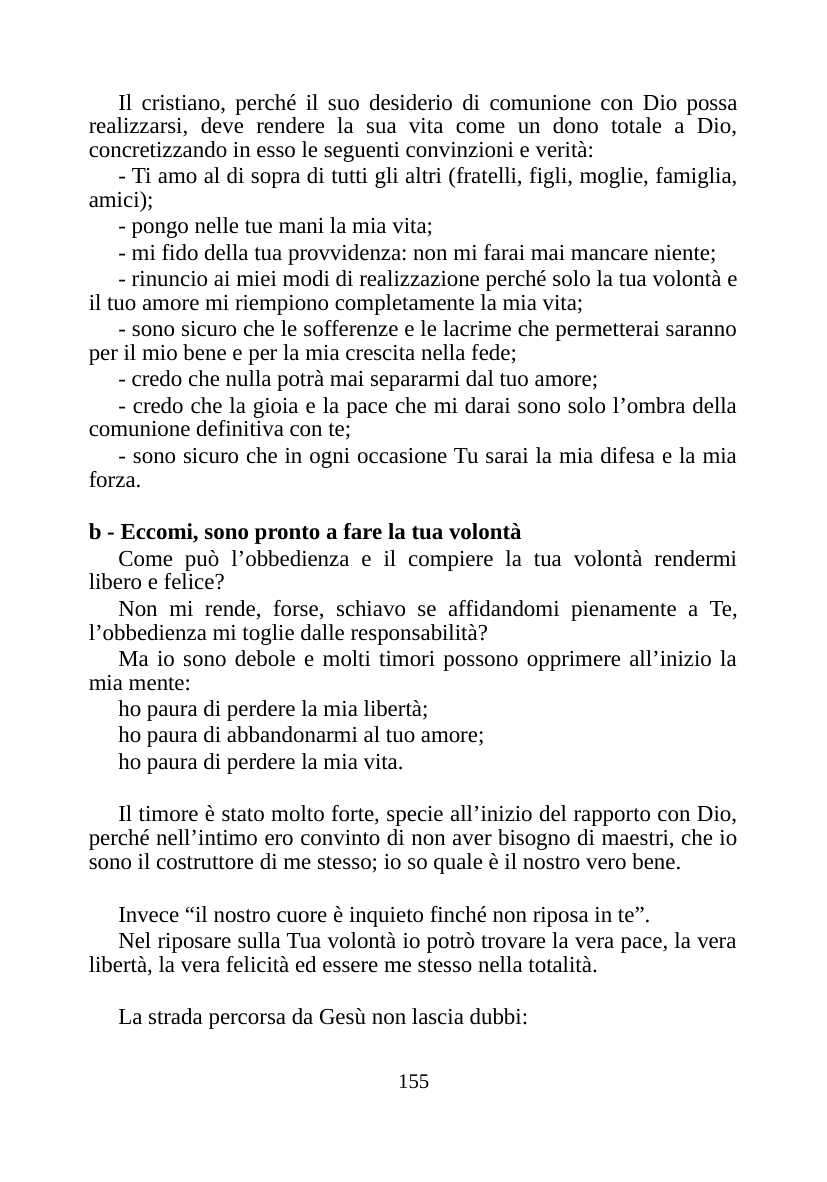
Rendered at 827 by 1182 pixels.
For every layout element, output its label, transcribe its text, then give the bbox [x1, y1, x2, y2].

text - pongo nelle tue mani la mia vita; [88, 212, 738, 239]
text ho paura di abbandonarmi al tuo amore; [88, 721, 738, 748]
text - rinuncio ai miei modi di realizzazione perché solo la tua volontà e il tuo amore mi riempiono completamente la mia vita; [88, 265, 738, 315]
text - sono sicuro che in ogni occasione Tu sarai la mia difesa e la mia forza. [88, 442, 738, 492]
text Nel riposare sulla Tua volontà io potrò trovare la vera pace, la vera libertà, la vera felicità ed essere me stesso nella totalità. [88, 927, 738, 977]
text b - Eccomi, sono pronto a fare la tua volontà [88, 518, 738, 545]
text Invece “il nostro cuore è inquieto finché non riposa in te”. [88, 901, 738, 927]
text Il timore è stato molto forte, specie all’inizio del rapporto con Dio, perché nell’intimo ero convinto di non aver bisogno di maestri, che io sono il costruttore di me stesso; io so quale è il nostro vero bene. [88, 800, 738, 874]
text - credo che nulla potrà mai separarmi dal tuo amore; [88, 365, 738, 392]
text La strada percorsa da Gesù non lascia dubbi: [88, 1003, 738, 1030]
text - mi fido della tua provvidenza: non mi farai mai mancare niente; [88, 239, 738, 265]
text ho paura di perdere la mia libertà; [88, 695, 738, 721]
text - Ti amo al di sopra di tutti gli altri (fratelli, figli, moglie, famiglia, amici); [88, 162, 738, 212]
text Non mi rende, forse, schiavo se affidandomi pienamente a Te, l’obbedienza mi toglie dalle responsabilità? [88, 595, 738, 645]
text Ma io sono debole e molti timori possono opprimere all’inizio la mia mente: [88, 645, 738, 695]
text - credo che la gioia e la pace che mi darai sono solo l’ombra della comunione definitiva con te; [88, 392, 738, 442]
text Come può l’obbedienza e il compiere la tua volontà rendermi libero e felice? [88, 545, 738, 595]
text - sono sicuro che le sofferenze e le lacrime che permetterai saranno per il mio bene e per la mia crescita nella fede; [88, 315, 738, 365]
text Il cristiano, perché il suo desiderio di comunione con Dio possa realizzarsi, deve rendere la sua vita come un dono totale a Dio, concretizzando in esso le seguenti convinzioni e verità: [88, 88, 738, 162]
text ho paura di perdere la mia vita. [88, 748, 738, 774]
